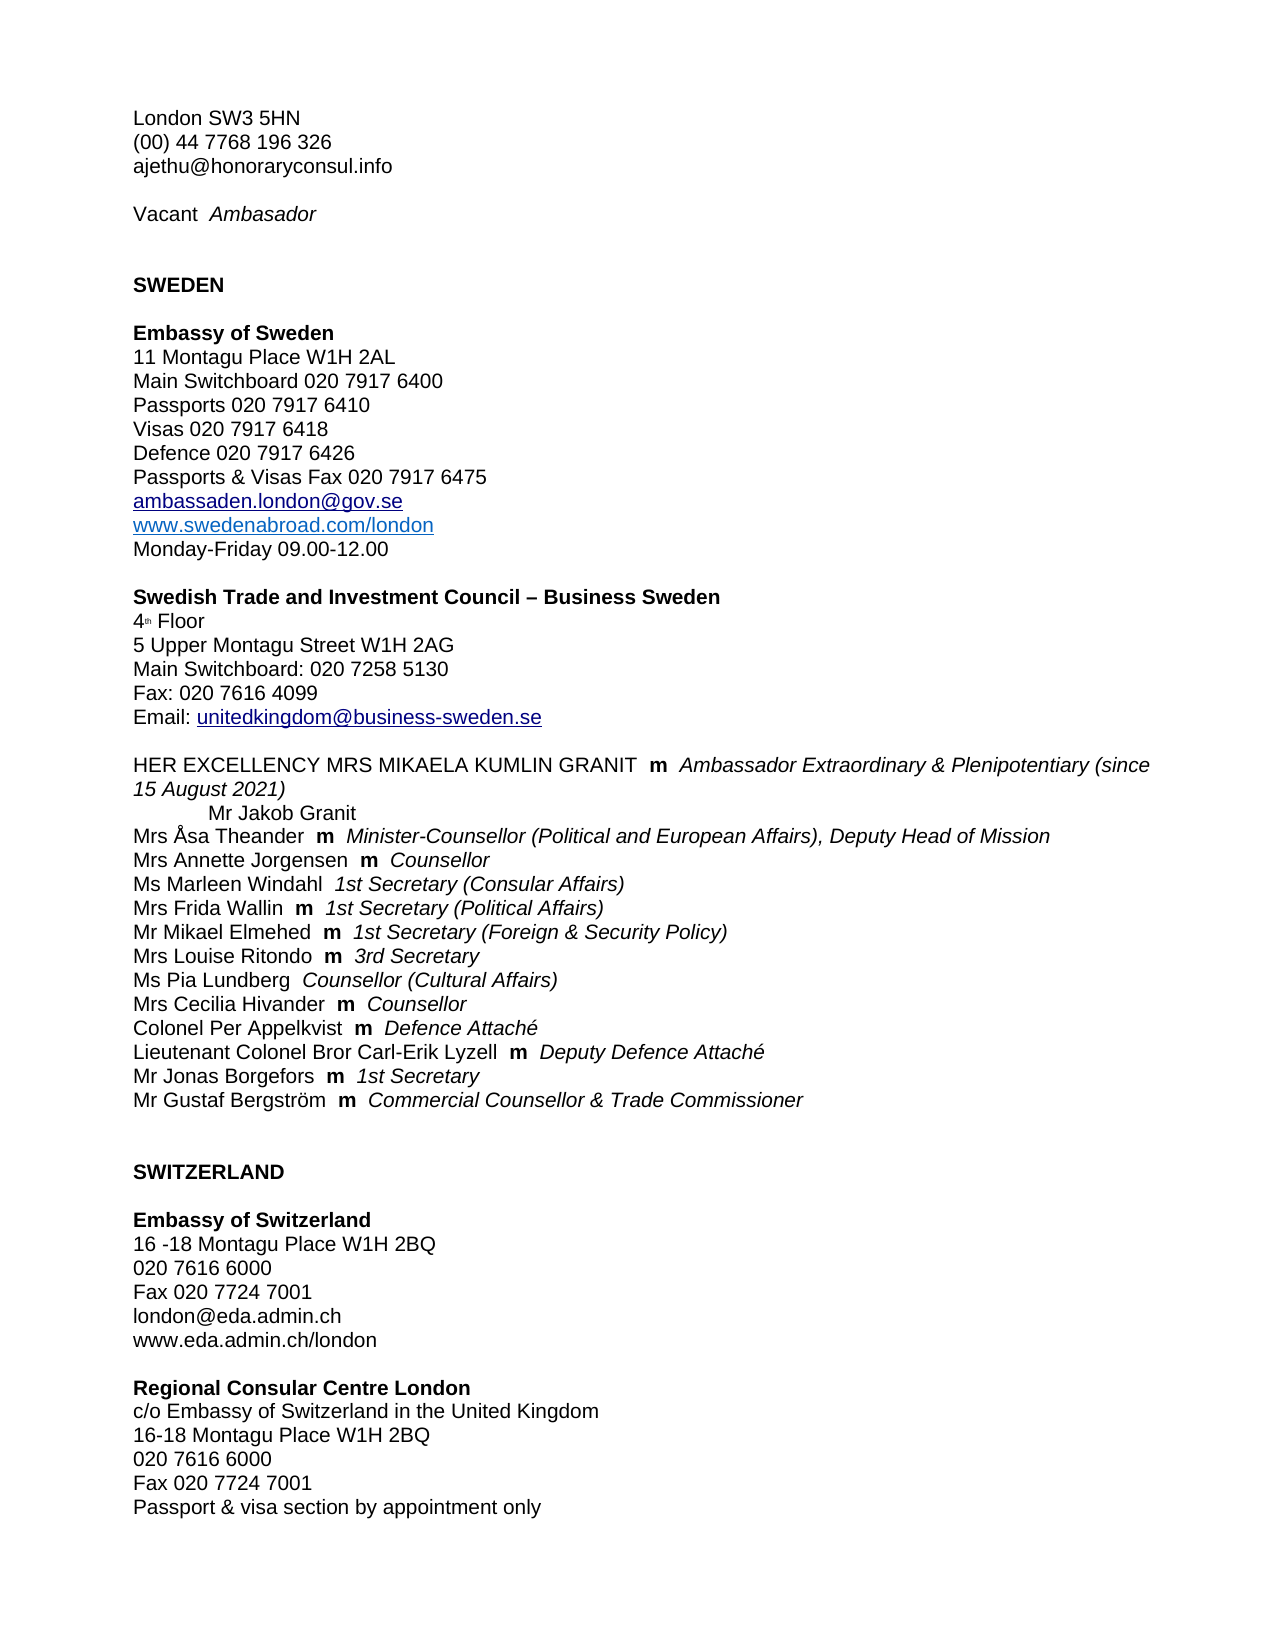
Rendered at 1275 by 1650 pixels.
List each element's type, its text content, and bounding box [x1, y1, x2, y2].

text ambassaden.london@gov.se [133, 489, 1181, 513]
text Passport & visa section by appointment only [133, 1495, 1181, 1519]
text Mr Gustaf Bergström m Commercial Counsellor & Trade Commissioner [133, 1088, 1181, 1112]
text Mrs Åsa Theander m Minister-Counsellor (Political and European Affairs), Deputy Head of Mission [133, 824, 1181, 848]
text Defence 020 7917 6426 [133, 441, 1181, 465]
text Mr Jakob Granit [133, 800, 1181, 824]
text 5 Upper Montagu Street W1H 2AG [133, 633, 1181, 657]
text London SW3 5HN [133, 106, 1181, 129]
text Fax 020 7724 7001 [133, 1471, 1181, 1495]
text ajethu@honoraryconsul.info [133, 153, 1181, 177]
text Passports & Visas Fax 020 7917 6475 [133, 465, 1181, 489]
text Fax: 020 7616 4099 [133, 681, 1181, 704]
text Passports 020 7917 6410 [133, 393, 1181, 417]
text 020 7616 6000 [133, 1256, 1181, 1279]
text Visas 020 7917 6418 [133, 417, 1181, 441]
text www.swedenabroad.com/london [133, 513, 1181, 537]
text Lieutenant Colonel Bror Carl-Erik Lyzell m Deputy Defence Attaché [133, 1040, 1181, 1064]
text Mrs Louise Ritondo m 3rd Secretary [133, 944, 1181, 968]
text Mrs Cecilia Hivander m Counsellor [133, 992, 1181, 1016]
text SWEDEN [133, 273, 1181, 297]
text HER EXCELLENCY MRS MIKAELA KUMLIN GRANIT m Ambassador Extraordinary & Plenipotentiary (since 15 August 2021) [133, 752, 1181, 800]
text Monday-Friday 09.00-12.00 [133, 537, 1181, 561]
text c/o Embassy of Switzerland in the United Kingdom [133, 1399, 1181, 1423]
text 020 7616 6000 [133, 1447, 1181, 1471]
text 16 -18 Montagu Place W1H 2BQ [133, 1232, 1181, 1256]
text Fax 020 7724 7001 [133, 1279, 1181, 1303]
text Ms Pia Lundberg Counsellor (Cultural Affairs) [133, 968, 1181, 992]
text Main Switchboard 020 7917 6400 [133, 369, 1181, 393]
text london@eda.admin.ch [133, 1303, 1181, 1327]
text Embassy of Switzerland [133, 1208, 1181, 1232]
text Email: unitedkingdom@business-sweden.se [133, 704, 1181, 728]
text Main Switchboard: 020 7258 5130 [133, 657, 1181, 681]
text Vacant Ambasador [133, 201, 1181, 225]
text (00) 44 7768 196 326 [133, 129, 1181, 153]
text SWITZERLAND [133, 1160, 1181, 1184]
text Embassy of Sweden [133, 321, 1181, 345]
text Mr Mikael Elmehed m 1st Secretary (Foreign & Security Policy) [133, 920, 1181, 944]
text Colonel Per Appelkvist m Defence Attaché [133, 1016, 1181, 1040]
text 16-18 Montagu Place W1H 2BQ [133, 1423, 1181, 1447]
text www.eda.admin.ch/london [133, 1327, 1181, 1351]
text 4th Floor [133, 609, 1181, 633]
text 11 Montagu Place W1H 2AL [133, 345, 1181, 369]
text Mr Jonas Borgefors m 1st Secretary [133, 1064, 1181, 1088]
text Mrs Frida Wallin m 1st Secretary (Political Affairs) [133, 896, 1181, 920]
text Ms Marleen Windahl 1st Secretary (Consular Affairs) [133, 872, 1181, 896]
text Mrs Annette Jorgensen m Counsellor [133, 848, 1181, 872]
text Regional Consular Centre London [133, 1375, 1181, 1399]
text Swedish Trade and Investment Council – Business Sweden [133, 585, 1181, 609]
